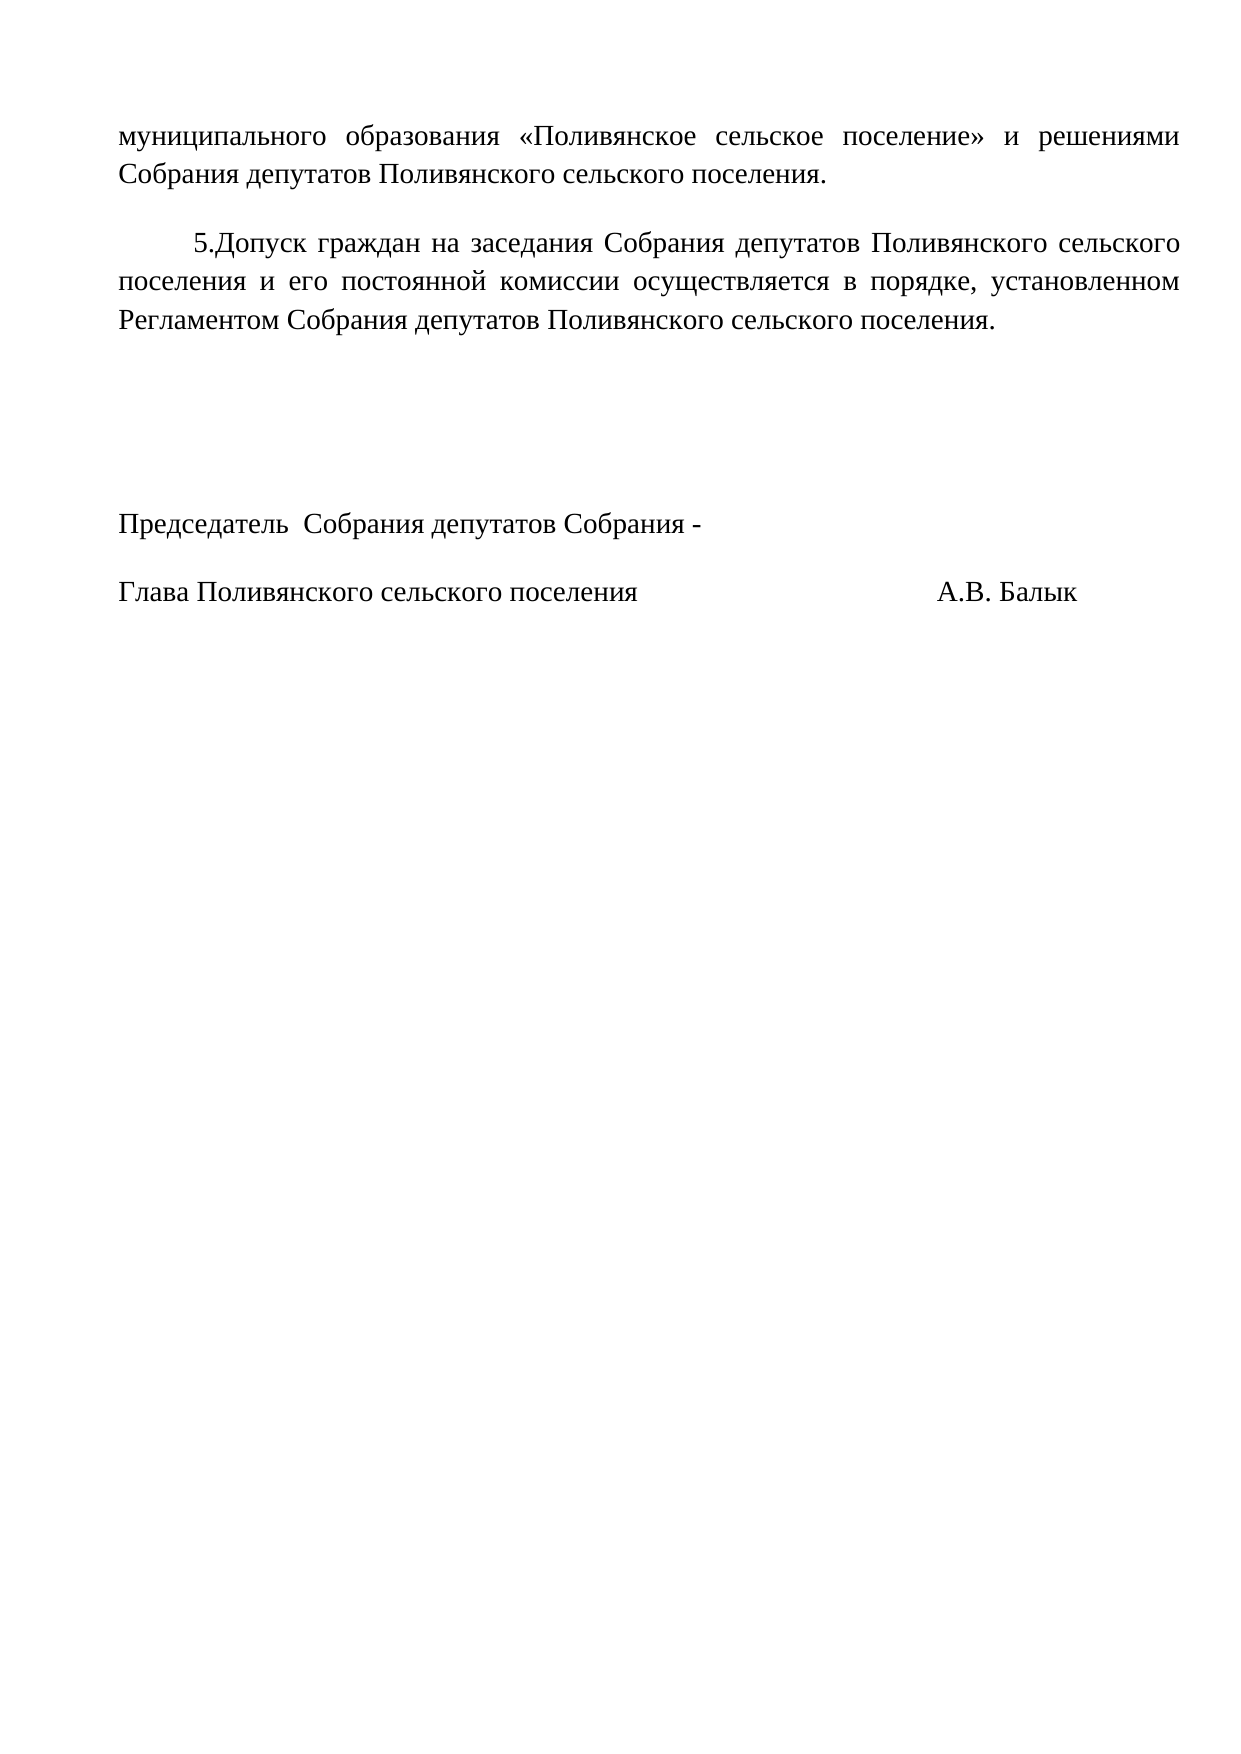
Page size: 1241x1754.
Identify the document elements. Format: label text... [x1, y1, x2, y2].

text Глава Поливянского сельского поселения А.В. Балык [118, 574, 1181, 607]
text муниципального образования «Поливянское сельское поселение» и решениями Собрания депутатов Поливянского сельского поселения. [118, 118, 1181, 190]
text Председатель Собрания депутатов Собрания - [118, 506, 1181, 539]
text 5.Допуск граждан на заседания Собрания депутатов Поливянского сельского поселения и его постоянной комиссии осуществляется в порядке, установленном Регламентом Собрания депутатов Поливянского сельского поселения. [118, 225, 1181, 335]
